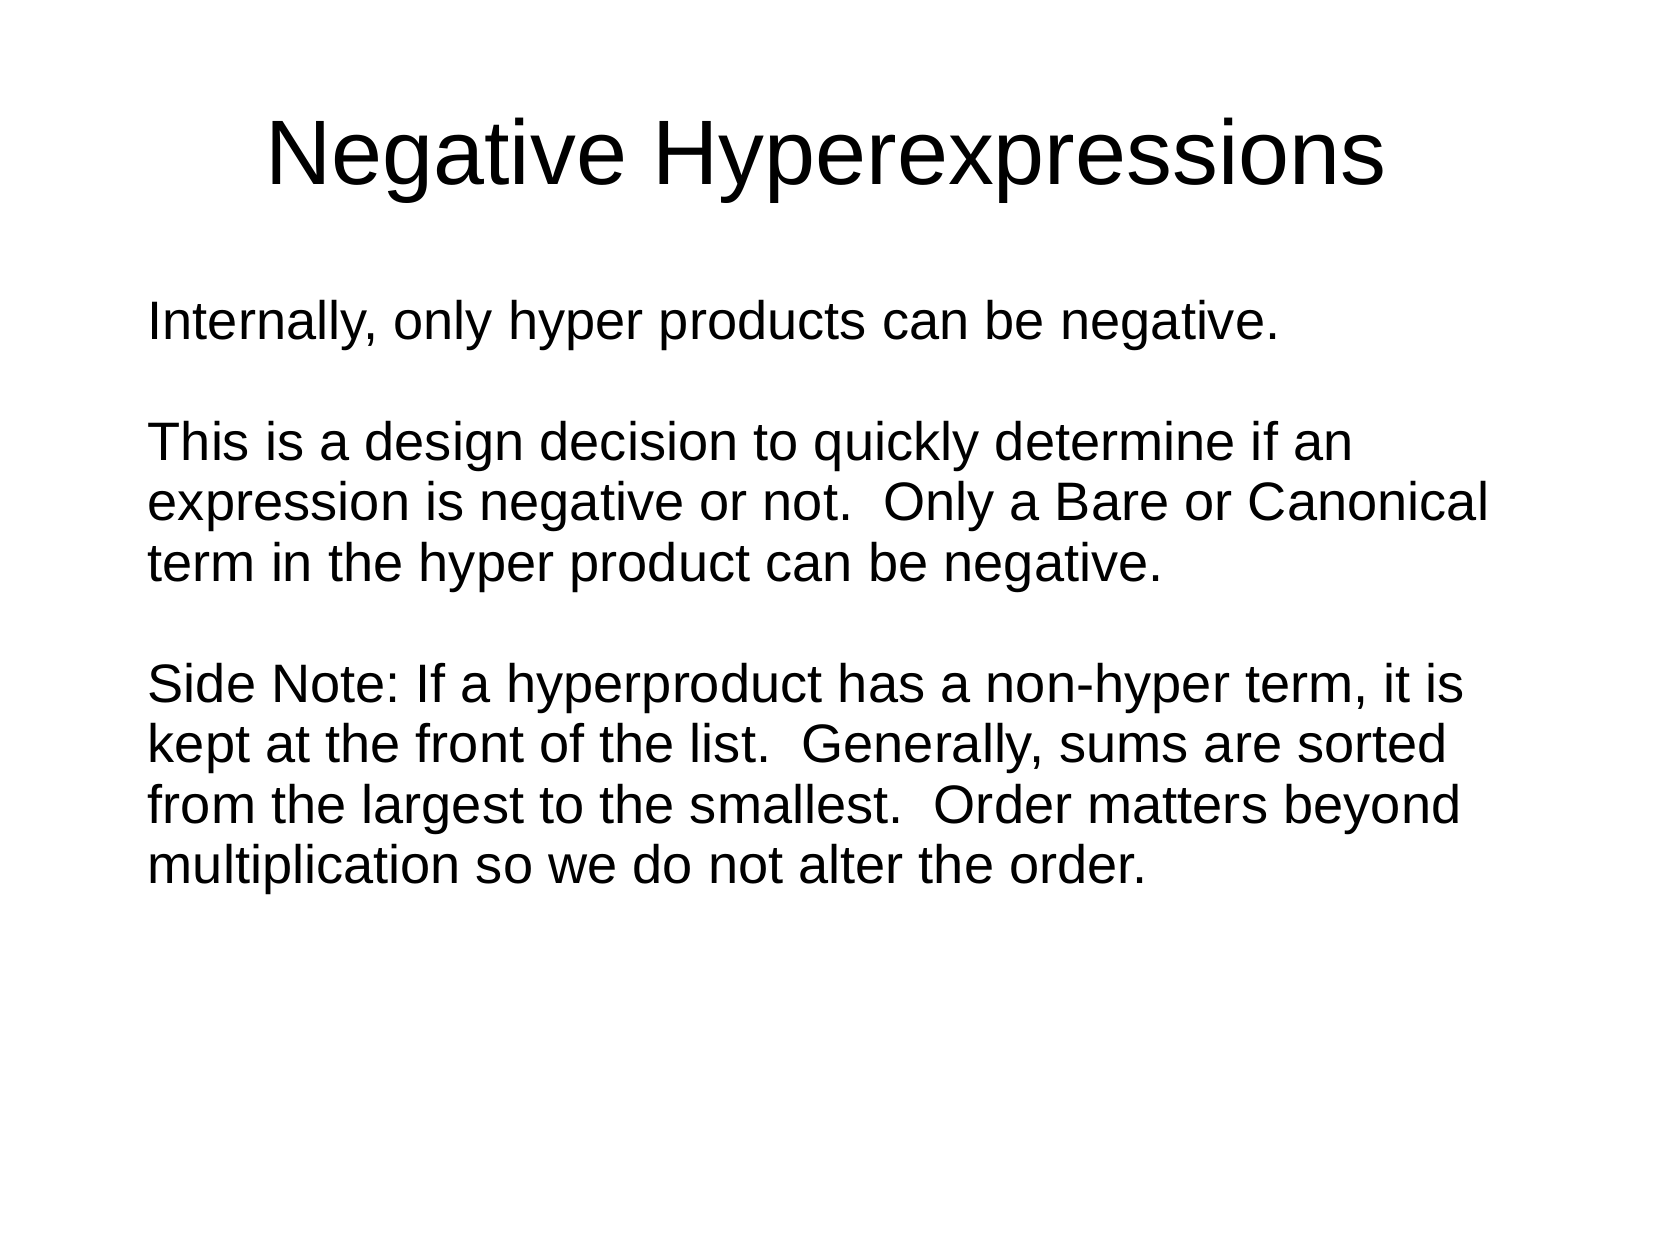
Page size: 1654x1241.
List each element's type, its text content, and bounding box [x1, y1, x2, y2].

list Internally, only hyper products can be negative. This is a design decision to quickly determine if an expression is negative or not. Only a Bare or Canonical term in the hyper product can be negative. Side Note: If a hyperproduct has a non-hyper term, it is kept at the front of the list. Generally, sums are sorted from the largest to the smallest. Order matters beyond multiplication so we do not alter the order. [76, 290, 1565, 1010]
title Negative Hyperexpressions [82, 49, 1571, 257]
